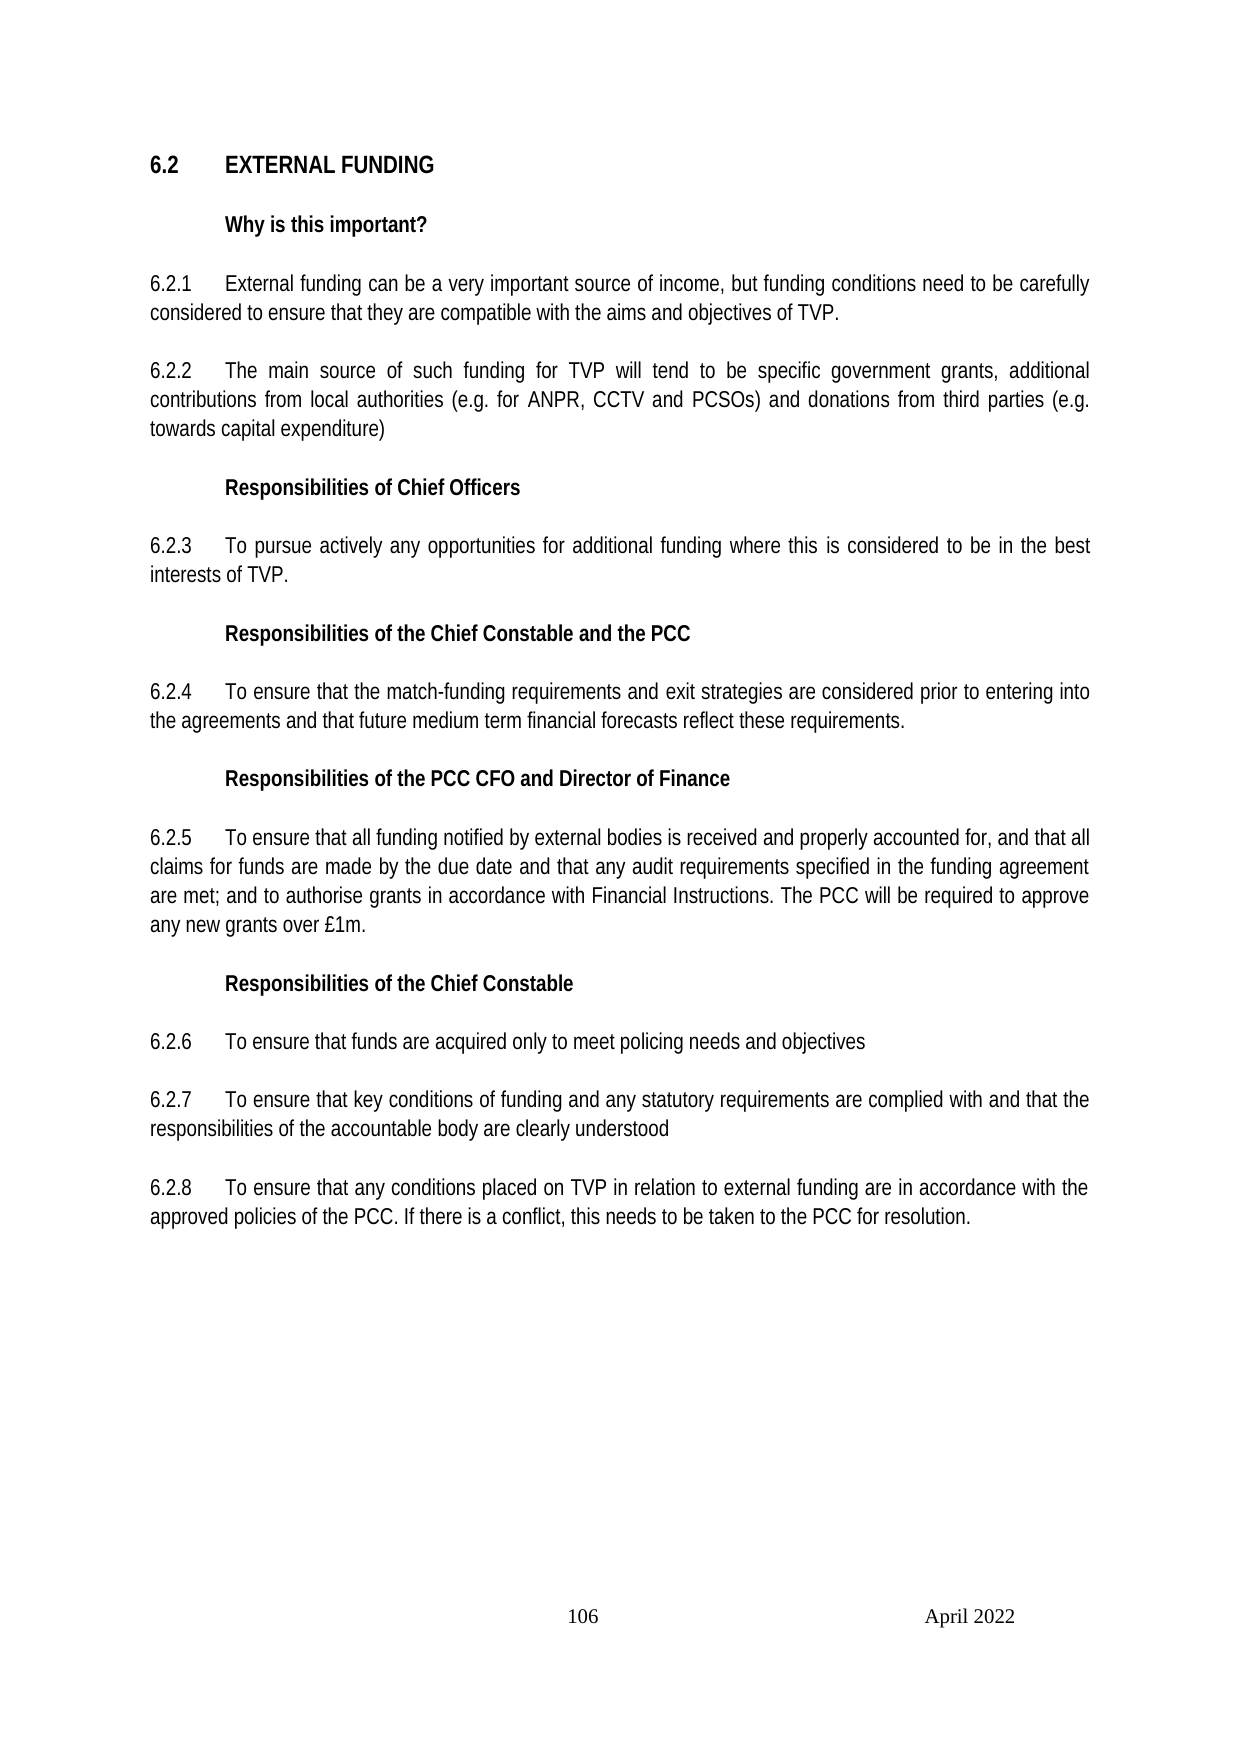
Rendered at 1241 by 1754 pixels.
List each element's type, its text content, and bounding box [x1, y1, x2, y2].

text Responsibilities of the Chief Constable and the PCC [150, 617, 1090, 646]
list To ensure that key conditions of funding and any statutory requirements are complied with and that the responsibilities of the accountable body are clearly understood [150, 1083, 1090, 1142]
list The main source of such funding for TVP will tend to be specific government grants, additional contributions from local authorities (e.g. for ANPR, CCTV and PCSOs) and donations from third parties (e.g. towards capital expenditure) [150, 354, 1090, 442]
list To ensure that all funding notified by external bodies is received and properly accounted for, and that all claims for funds are made by the due date and that any audit requirements specified in the funding agreement are met; and to authorise grants in accordance with Financial Instructions. The PCC will be required to approve any new grants over £1m. [150, 821, 1090, 937]
list External funding can be a very important source of income, but funding conditions need to be carefully considered to ensure that they are compatible with the aims and objectives of TVP. [150, 267, 1090, 325]
list To ensure that funds are acquired only to meet policing needs and objectives [150, 1025, 1090, 1054]
list To pursue actively any opportunities for additional funding where this is considered to be in the best interests of TVP. [150, 529, 1090, 587]
list To ensure that the match-funding requirements and exit strategies are considered prior to entering into the agreements and that future medium term financial forecasts reflect these requirements. [150, 675, 1090, 733]
text Responsibilities of the Chief Constable [150, 967, 1090, 996]
text Responsibilities of Chief Officers [150, 471, 1090, 500]
text Why is this important? [150, 208, 1090, 237]
text Responsibilities of the PCC CFO and Director of Finance [150, 762, 1090, 792]
text 6.2 EXTERNAL FUNDING [150, 150, 1002, 179]
list To ensure that any conditions placed on TVP in relation to external funding are in accordance with the approved policies of the PCC. If there is a conflict, this needs to be taken to the PCC for resolution. [150, 1171, 1090, 1229]
